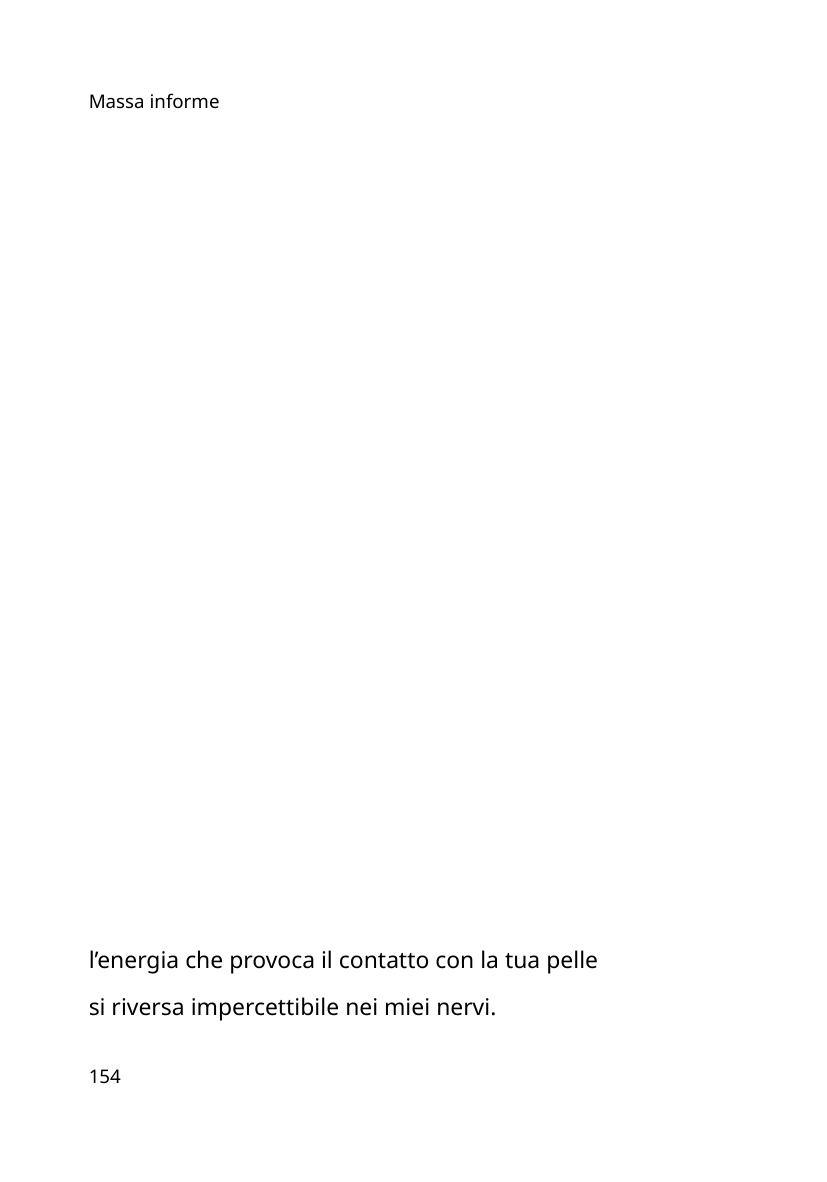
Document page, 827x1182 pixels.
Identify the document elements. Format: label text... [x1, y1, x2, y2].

text l’energia che provoca il contatto con la tua pelle [88, 944, 738, 976]
text si riversa impercettibile nei miei nervi. [88, 991, 738, 1022]
